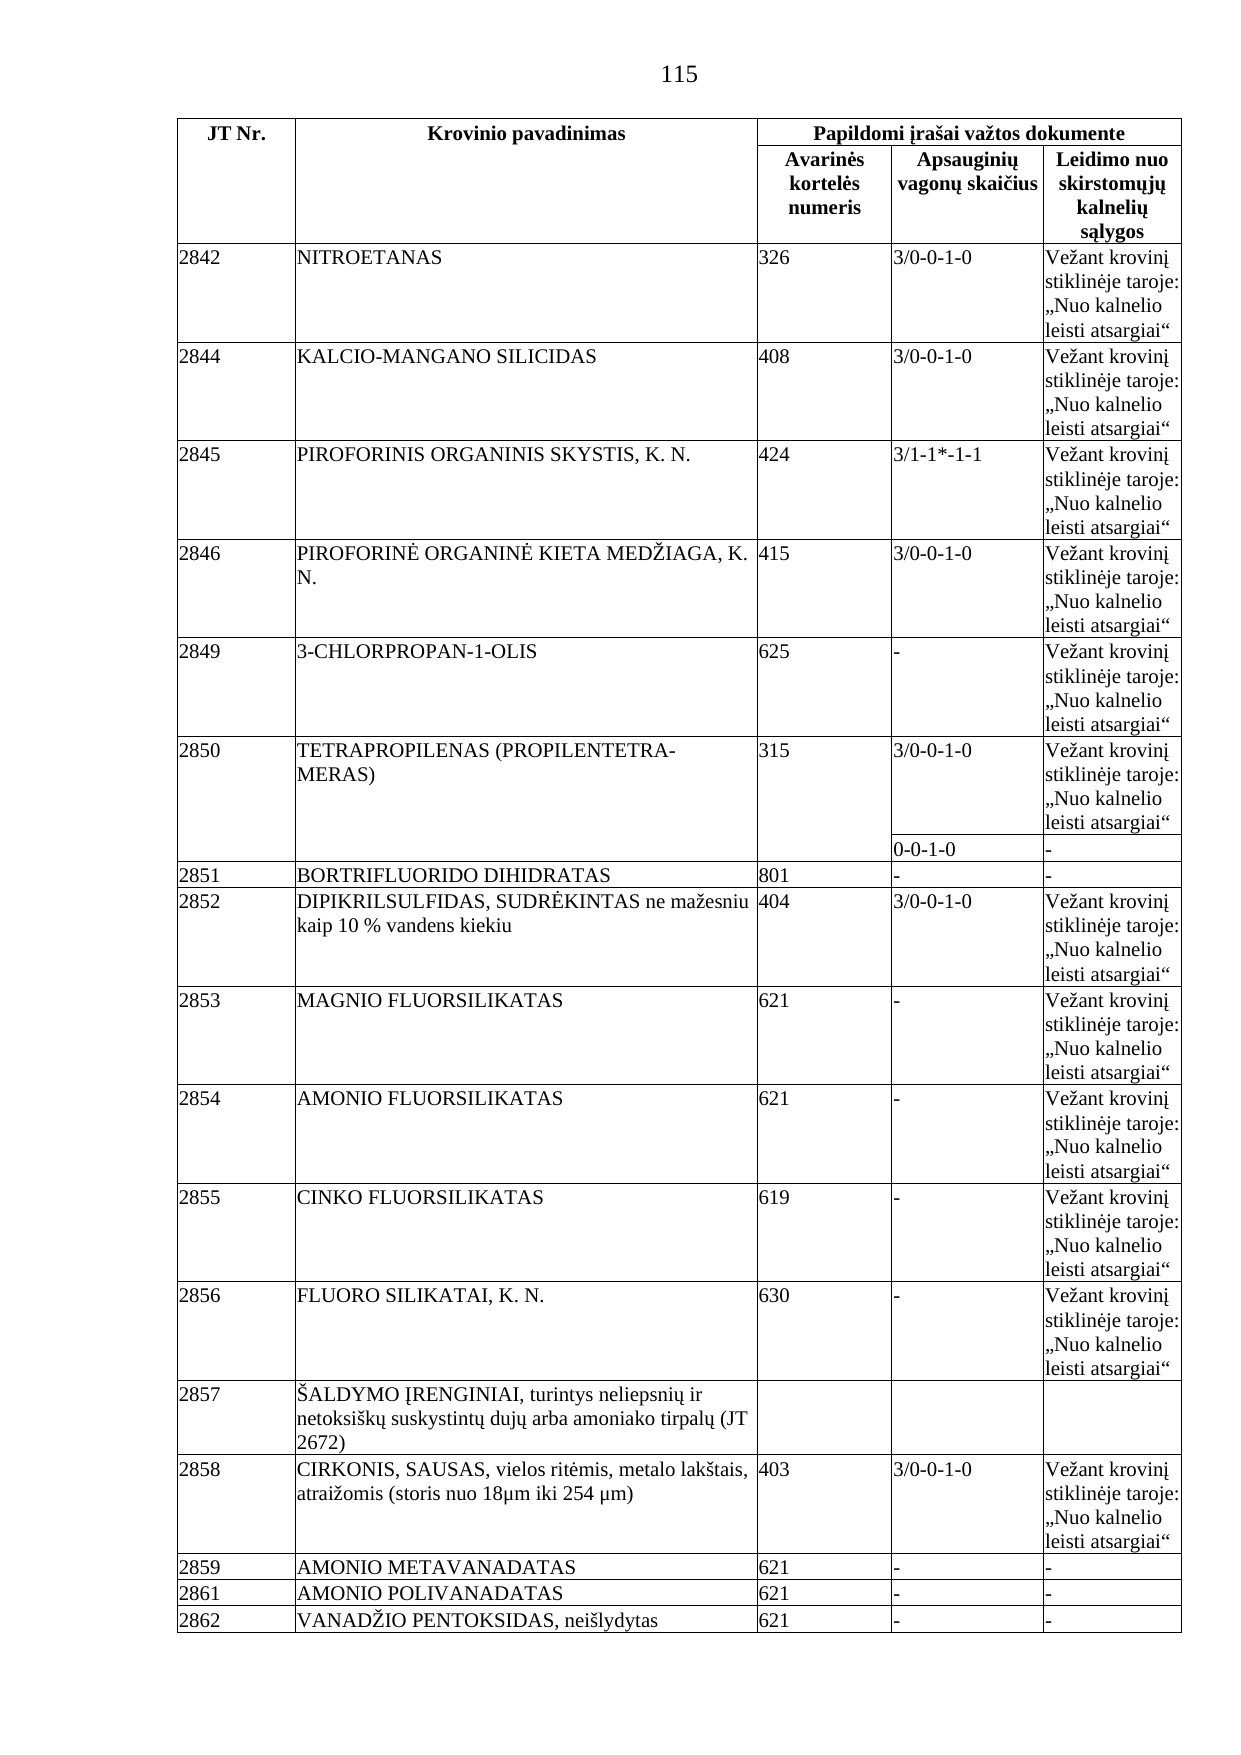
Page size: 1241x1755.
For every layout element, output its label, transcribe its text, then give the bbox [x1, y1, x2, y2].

table_cell AMONIO METAVANADATAS [296, 1554, 757, 1579]
table_cell ŠALDYMO ĮRENGINIAI, turintys neliepsnių ir netoksiškų suskystintų dujų arba amoniako tirpalų (JT 2672) [296, 1381, 757, 1454]
table_cell Vežant krovinį stiklinėje taroje: „Nuo kalnelio leisti atsargiai“ [1044, 638, 1181, 736]
table_cell 2857 [178, 1381, 295, 1454]
table_cell Vežant krovinį stiklinėje taroje: „Nuo kalnelio leisti atsargiai“ [1044, 1085, 1181, 1183]
table_cell 2842 [178, 244, 295, 342]
table_cell - [892, 862, 1043, 887]
table_cell - [1044, 1554, 1181, 1579]
table_cell - [892, 1184, 1043, 1281]
table_cell 2861 [178, 1580, 295, 1605]
table_cell 403 [758, 1455, 891, 1553]
table_cell - [1044, 1580, 1181, 1605]
table_cell Vežant krovinį stiklinėje taroje: „Nuo kalnelio leisti atsargiai“ [1044, 343, 1181, 440]
table_cell 3/0-0-1-0 [892, 540, 1043, 637]
table_cell Vežant krovinį stiklinėje taroje: „Nuo kalnelio leisti atsargiai“ [1044, 441, 1181, 539]
table_cell 3/0-0-1-0 [892, 888, 1043, 986]
table_cell - [892, 987, 1043, 1084]
table_cell 801 [758, 862, 891, 887]
table_cell 2846 [178, 540, 295, 637]
table_cell Vežant krovinį stiklinėje taroje: „Nuo kalnelio leisti atsargiai“ [1044, 540, 1181, 637]
table_cell BORTRIFLUORIDO DIHIDRATAS [296, 862, 757, 887]
table_cell 3/0-0-1-0 [892, 244, 1043, 342]
table_cell 2845 [178, 441, 295, 539]
table_cell 2850 [178, 737, 295, 861]
table_cell 2862 [178, 1606, 295, 1632]
table_cell 408 [758, 343, 891, 440]
table_cell Vežant krovinį stiklinėje taroje: „Nuo kalnelio leisti atsargiai“ [1044, 1282, 1181, 1380]
table_cell 2855 [178, 1184, 295, 1281]
table_cell - [892, 1554, 1043, 1579]
table_cell Avarinės kortelės numeris [758, 146, 891, 243]
table_cell KALCIO-MANGANO SILICIDAS [296, 343, 757, 440]
table_cell 621 [758, 1606, 891, 1632]
table_cell 3/0-0-1-0 [892, 343, 1043, 440]
table_cell - [892, 638, 1043, 736]
table_cell TETRAPROPILENAS (PROPILENTETRA- MERAS) [296, 737, 757, 861]
table_cell 2844 [178, 343, 295, 440]
table_cell 404 [758, 888, 891, 986]
table_cell - [1044, 1606, 1181, 1632]
table_cell 3/0-0-1-0 [892, 1455, 1043, 1553]
table_cell Vežant krovinį stiklinėje taroje: „Nuo kalnelio leisti atsargiai“ [1044, 244, 1181, 342]
table_cell 621 [758, 1554, 891, 1579]
table_cell - [892, 1580, 1043, 1605]
table_cell - [892, 1085, 1043, 1183]
table_cell VANADŽIO PENTOKSIDAS, neišlydytas [296, 1606, 757, 1632]
table_cell MAGNIO FLUORSILIKATAS [296, 987, 757, 1084]
table_cell Vežant krovinį stiklinėje taroje: „Nuo kalnelio leisti atsargiai“ [1044, 1184, 1181, 1281]
table_cell 326 [758, 244, 891, 342]
table_cell Vežant krovinį stiklinėje taroje: „Nuo kalnelio leisti atsargiai“ [1044, 987, 1181, 1084]
table_cell 3/0-0-1-0 [892, 737, 1043, 834]
table_cell Vežant krovinį stiklinėje taroje: „Nuo kalnelio leisti atsargiai“ [1044, 888, 1181, 986]
table_cell 0-0-1-0 [892, 835, 1043, 861]
table_cell 2852 [178, 888, 295, 986]
table_cell - [1044, 835, 1181, 861]
table_cell CIRKONIS, SAUSAS, vielos ritėmis, metalo lakštais, atraižomis (storis nuo 18μm iki 254 μm) [296, 1455, 757, 1553]
table_header Krovinio pavadinimas [296, 119, 757, 243]
table_cell Apsauginių vagonų skaičius [892, 146, 1043, 243]
table_cell 2849 [178, 638, 295, 736]
table_cell Vežant krovinį stiklinėje taroje: „Nuo kalnelio leisti atsargiai“ [1044, 1455, 1181, 1553]
table_cell 3/1-1*-1-1 [892, 441, 1043, 539]
table_cell 621 [758, 1580, 891, 1605]
table_cell PIROFORINIS ORGANINIS SKYSTIS, K. N. [296, 441, 757, 539]
table_cell 315 [758, 737, 891, 861]
table_cell NITROETANAS [296, 244, 757, 342]
table_cell 619 [758, 1184, 891, 1281]
table_cell 621 [758, 987, 891, 1084]
table_cell CINKO FLUORSILIKATAS [296, 1184, 757, 1281]
table_cell AMONIO POLIVANADATAS [296, 1580, 757, 1605]
table_cell 2851 [178, 862, 295, 887]
table_cell 2858 [178, 1455, 295, 1553]
table_cell Vežant krovinį stiklinėje taroje: „Nuo kalnelio leisti atsargiai“ [1044, 737, 1181, 834]
table_cell 625 [758, 638, 891, 736]
table_header JT Nr. [178, 119, 295, 243]
table_cell [892, 1381, 1043, 1454]
table_cell 2856 [178, 1282, 295, 1380]
table_cell 630 [758, 1282, 891, 1380]
table_header Papildomi įrašai važtos dokumente [758, 119, 1181, 144]
table_cell - [892, 1606, 1043, 1632]
table_cell [1044, 1381, 1181, 1454]
table_cell AMONIO FLUORSILIKATAS [296, 1085, 757, 1183]
table_cell 3-CHLORPROPAN-1-OLIS [296, 638, 757, 736]
table_cell FLUORO SILIKATAI, K. N. [296, 1282, 757, 1380]
table_cell - [892, 1282, 1043, 1380]
table_cell Leidimo nuo skirstomųjų kalnelių sąlygos [1044, 146, 1181, 243]
table_cell [758, 1381, 891, 1454]
table_cell 424 [758, 441, 891, 539]
table_cell 2853 [178, 987, 295, 1084]
table_cell 621 [758, 1085, 891, 1183]
table_cell 2854 [178, 1085, 295, 1183]
table_cell - [1044, 862, 1181, 887]
table_cell 415 [758, 540, 891, 637]
table_cell 2859 [178, 1554, 295, 1579]
table_cell DIPIKRILSULFIDAS, SUDRĖKINTAS ne mažesniu kaip 10 % vandens kiekiu [296, 888, 757, 986]
table_cell PIROFORINĖ ORGANINĖ KIETA MEDŽIAGA, K. N. [296, 540, 757, 637]
